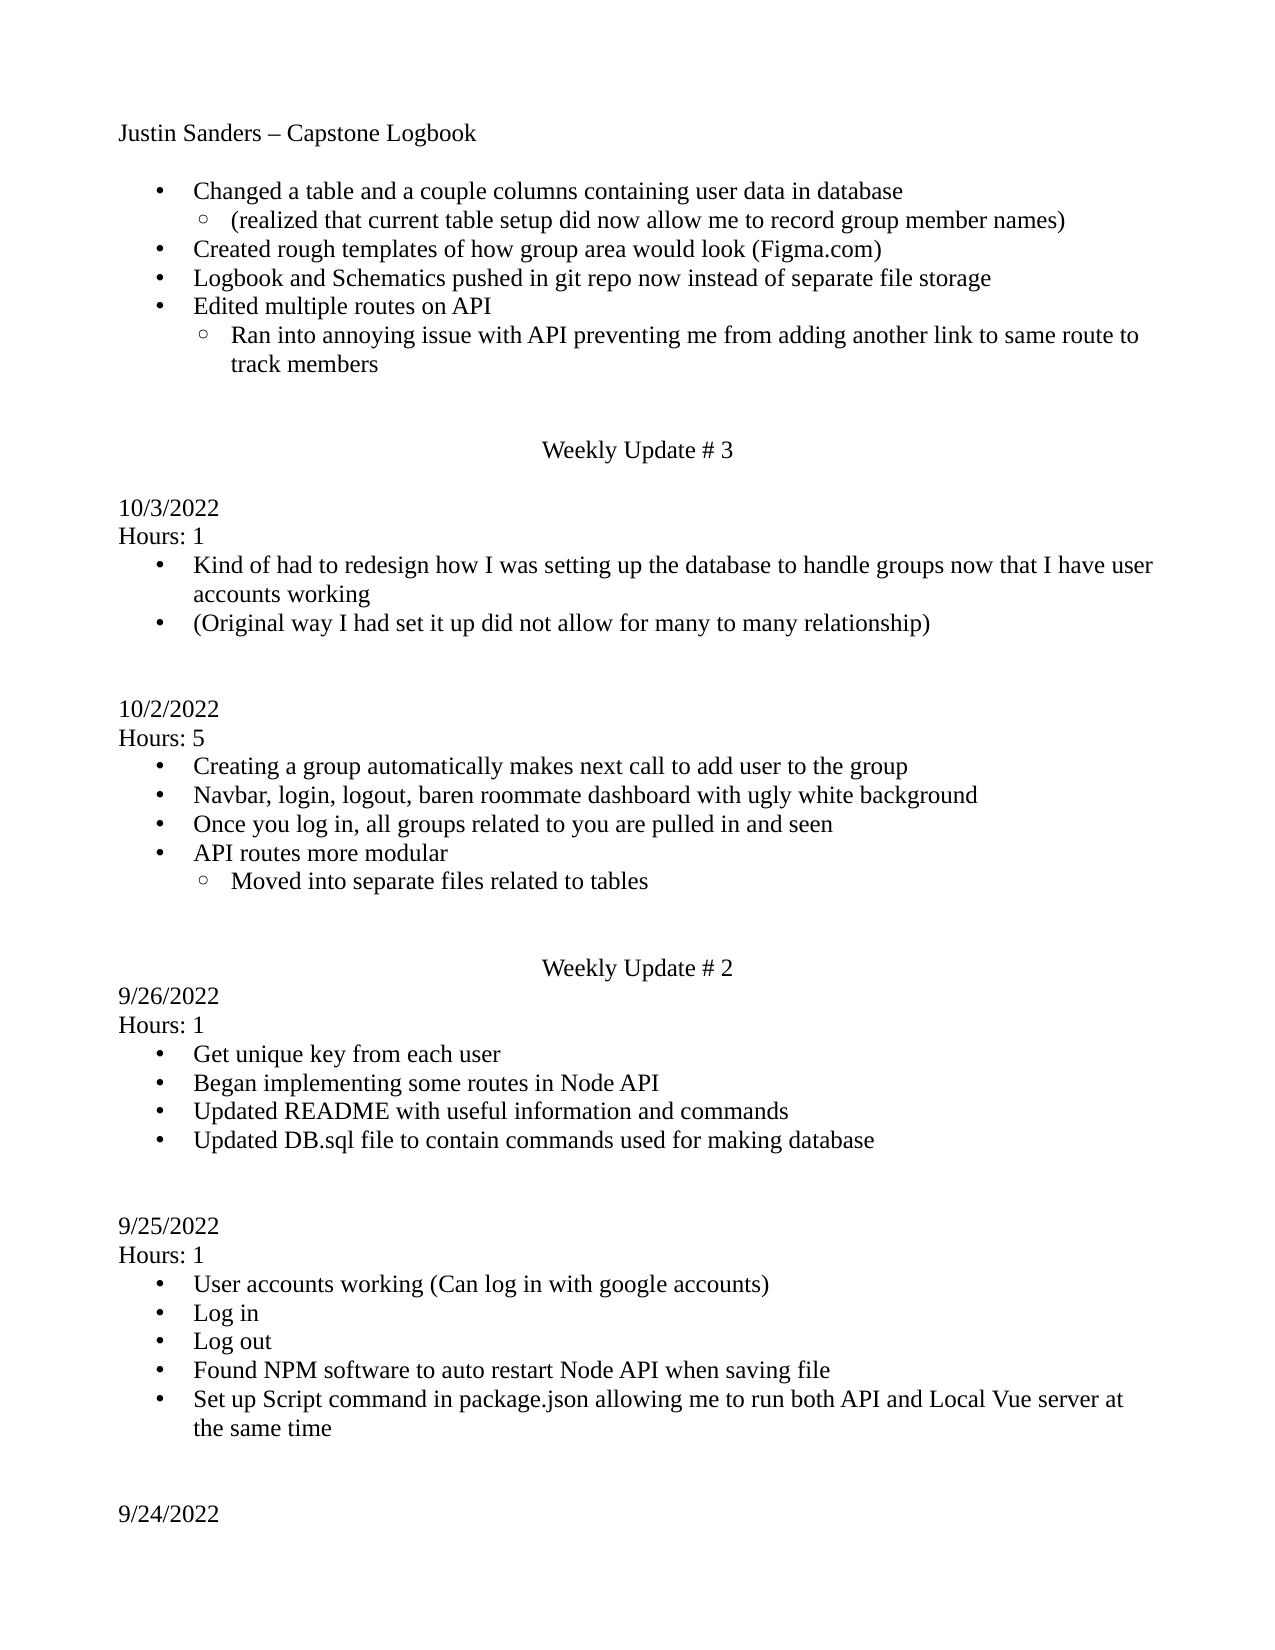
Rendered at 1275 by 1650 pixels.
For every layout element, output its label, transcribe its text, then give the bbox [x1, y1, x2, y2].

list Edited multiple routes on API [156, 291, 1157, 320]
list 10/3/2022 [118, 493, 1157, 521]
list Weekly Update # 2 [118, 953, 1157, 981]
list Creating a group automatically makes next call to add user to the group [156, 751, 1157, 780]
list 9/26/2022 [118, 981, 1157, 1010]
list Found NPM software to auto restart Node API when saving file [156, 1355, 1157, 1384]
list Weekly Update # 3 [118, 435, 1157, 464]
list Log out [156, 1326, 1157, 1355]
list Once you log in, all groups related to you are pulled in and seen [156, 809, 1157, 838]
list Ran into annoying issue with API preventing me from adding another link to same route to track members [193, 320, 1157, 378]
list Hours: 1 [118, 1010, 1157, 1039]
list Set up Script command in package.json allowing me to run both API and Local Vue server at the same time [156, 1384, 1157, 1441]
list Hours: 1 [118, 521, 1157, 550]
list Created rough templates of how group area would look (Figma.com) [156, 234, 1157, 263]
list Hours: 5 [118, 723, 1157, 751]
list Updated README with useful information and commands [156, 1096, 1157, 1125]
list Get unique key from each user [156, 1039, 1157, 1068]
list 9/25/2022 [118, 1211, 1157, 1240]
list Logbook and Schematics pushed in git repo now instead of separate file storage [156, 263, 1157, 291]
list Navbar, login, logout, baren roommate dashboard with ugly white background [156, 780, 1157, 809]
list User accounts working (Can log in with google accounts) [156, 1269, 1157, 1298]
list Log in [156, 1298, 1157, 1326]
list Began implementing some routes in Node API [156, 1068, 1157, 1096]
list (realized that current table setup did now allow me to record group member names) [193, 205, 1157, 234]
list 10/2/2022 [118, 694, 1157, 723]
list (Original way I had set it up did not allow for many to many relationship) [156, 608, 1157, 636]
list Hours: 1 [118, 1240, 1157, 1269]
list Updated DB.sql file to contain commands used for making database [156, 1125, 1157, 1154]
list 9/24/2022 [118, 1499, 1157, 1528]
list API routes more modular [156, 838, 1157, 866]
list Changed a table and a couple columns containing user data in database [156, 176, 1157, 205]
list Moved into separate files related to tables [193, 866, 1157, 895]
list Kind of had to redesign how I was setting up the database to handle groups now that I have user accounts working [156, 550, 1157, 608]
